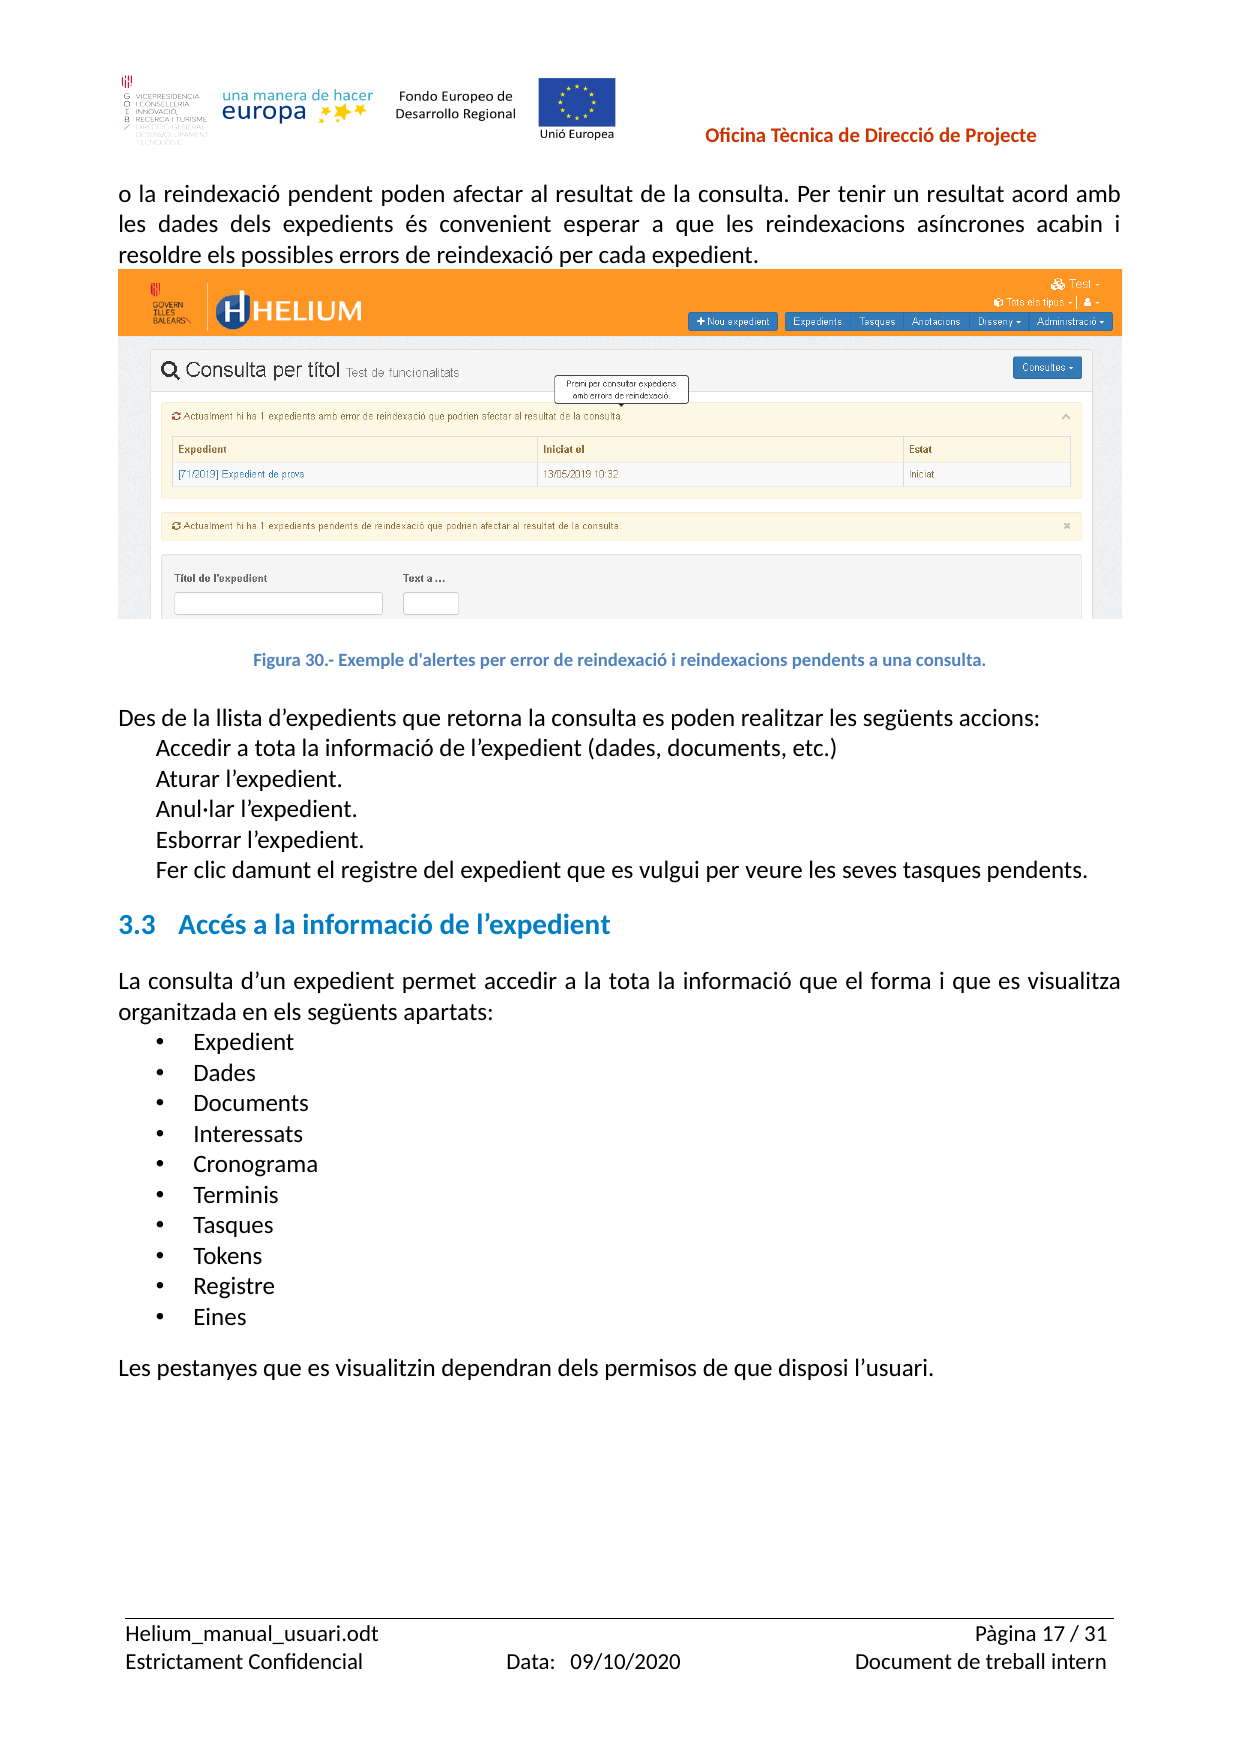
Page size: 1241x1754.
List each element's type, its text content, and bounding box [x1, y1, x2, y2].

list Dades [156, 1057, 1122, 1087]
list Expedient [156, 1026, 1122, 1057]
list Registre [156, 1270, 1122, 1301]
text Esborrar l’expedient. [118, 824, 1122, 855]
list Interessats [156, 1118, 1122, 1148]
picture [118, 269, 1123, 619]
picture [118, 73, 213, 147]
text La consulta d’un expedient permet accedir a la tota la informació que el forma i que es visualitza organitzada en els següents apartats: [118, 965, 1122, 1026]
text Figura 30.- Exemple d'alertes per error de reindexació i reindexacions pendents a una consulta. [118, 649, 1122, 672]
text Accedir a tota la informació de l’expedient (dades, documents, etc.) [156, 733, 1122, 763]
list Tasques [156, 1209, 1122, 1240]
list Terminis [156, 1179, 1122, 1209]
text Fer clic damunt el registre del expedient que es vulgui per veure les seves tasques pendents. [156, 855, 1122, 885]
text Anul·lar l’expedient. [118, 794, 1122, 824]
text Les pestanyes que es visualitzin dependran dels permisos de que disposi l’usuari. [118, 1352, 1122, 1383]
list Eines [156, 1301, 1122, 1331]
list Cronograma [156, 1148, 1122, 1179]
picture [219, 73, 621, 147]
text o la reindexació pendent poden afectar al resultat de la consulta. Per tenir un resultat acord amb les dades dels expedients és convenient esperar a que les reindexacions asíncrones acabin i resoldre els possibles errors de reindexació per cada expedient. [118, 178, 1122, 269]
text Des de la llista d’expedients que retorna la consulta es poden realitzar les següents accions: [118, 702, 1122, 733]
list Tokens [156, 1240, 1122, 1270]
text Aturar l’expedient. [118, 763, 1122, 794]
list Documents [156, 1087, 1122, 1118]
subtitle Accés a la informació de l’expedient [118, 906, 1122, 941]
